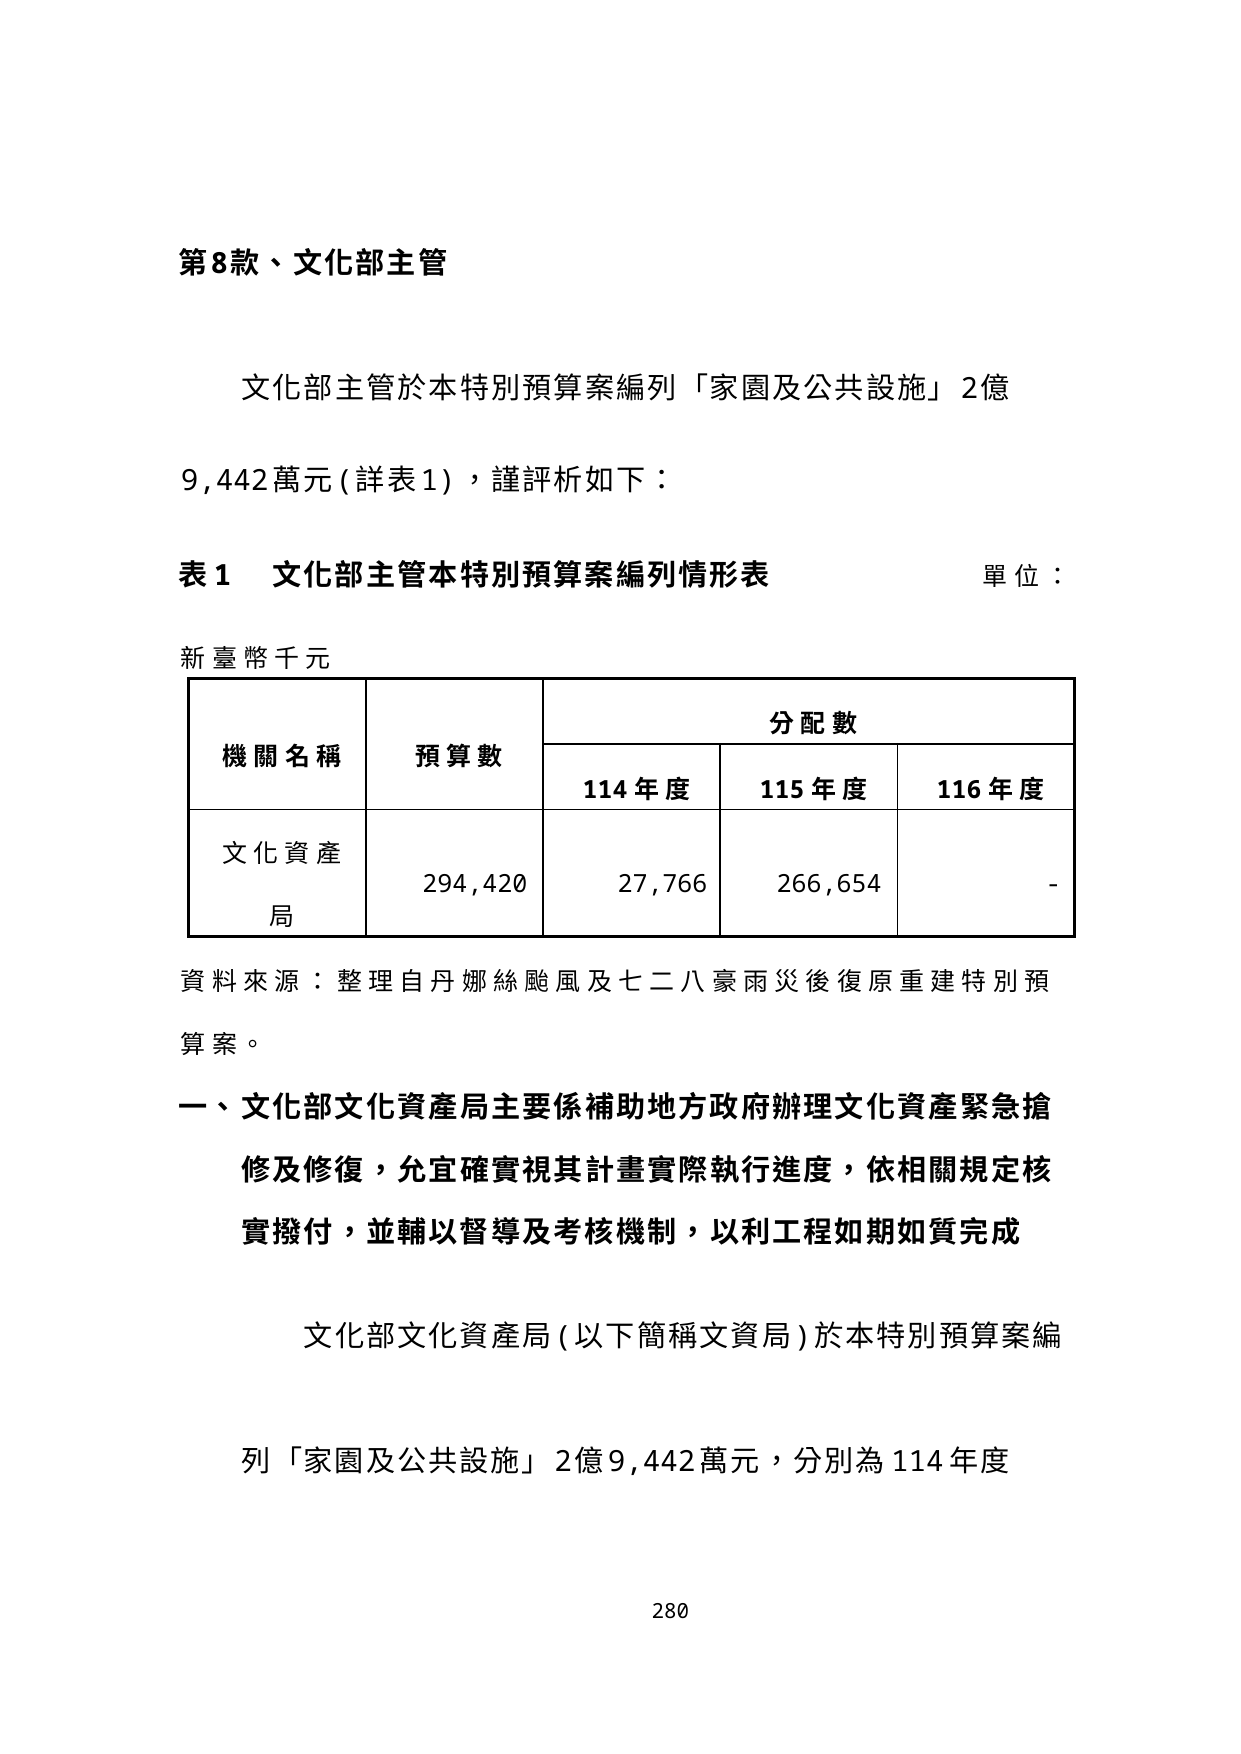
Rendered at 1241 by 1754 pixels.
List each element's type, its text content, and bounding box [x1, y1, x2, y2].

text 資料來源：整理自丹娜絲颱風及七二八豪雨災後復原重建特別預算案。 [177, 938, 1063, 1063]
table_cell 116年度 [898, 745, 1073, 808]
text 文化部文化資產局(以下簡稱文資局)於本特別預算案編列「家園及公共設施」2億9,442萬元，分別為114年度 [236, 1251, 1063, 1501]
text 文化部主管於本特別預算案編列「家園及公共設施」2億9,442萬元(詳表1)，謹評析如下： [177, 302, 1063, 490]
table_header 分配數 [544, 680, 1073, 743]
text 第8款、文化部主管 [177, 177, 1063, 302]
text 表1 文化部主管本特別預算案編列情形表 單位：新臺幣千元 [177, 490, 1063, 677]
text 一、文化部文化資產局主要係補助地方政府辦理文化資產緊急搶修及修復，允宜確實視其計畫實際執行進度，依相關規定核實撥付，並輔以督導及考核機制，以利工程如期如質完成 [177, 1063, 1063, 1251]
table_cell 27,766 [544, 810, 719, 935]
table_cell 文化資產局 [190, 810, 365, 935]
table_cell 266,654 [721, 810, 897, 935]
table_cell - [898, 810, 1073, 935]
table_cell 114年度 [544, 745, 719, 808]
table_header 預算數 [367, 680, 542, 808]
table_cell 294,420 [367, 810, 542, 935]
table_cell 115年度 [721, 745, 897, 808]
table_header 機關名稱 [190, 680, 365, 808]
